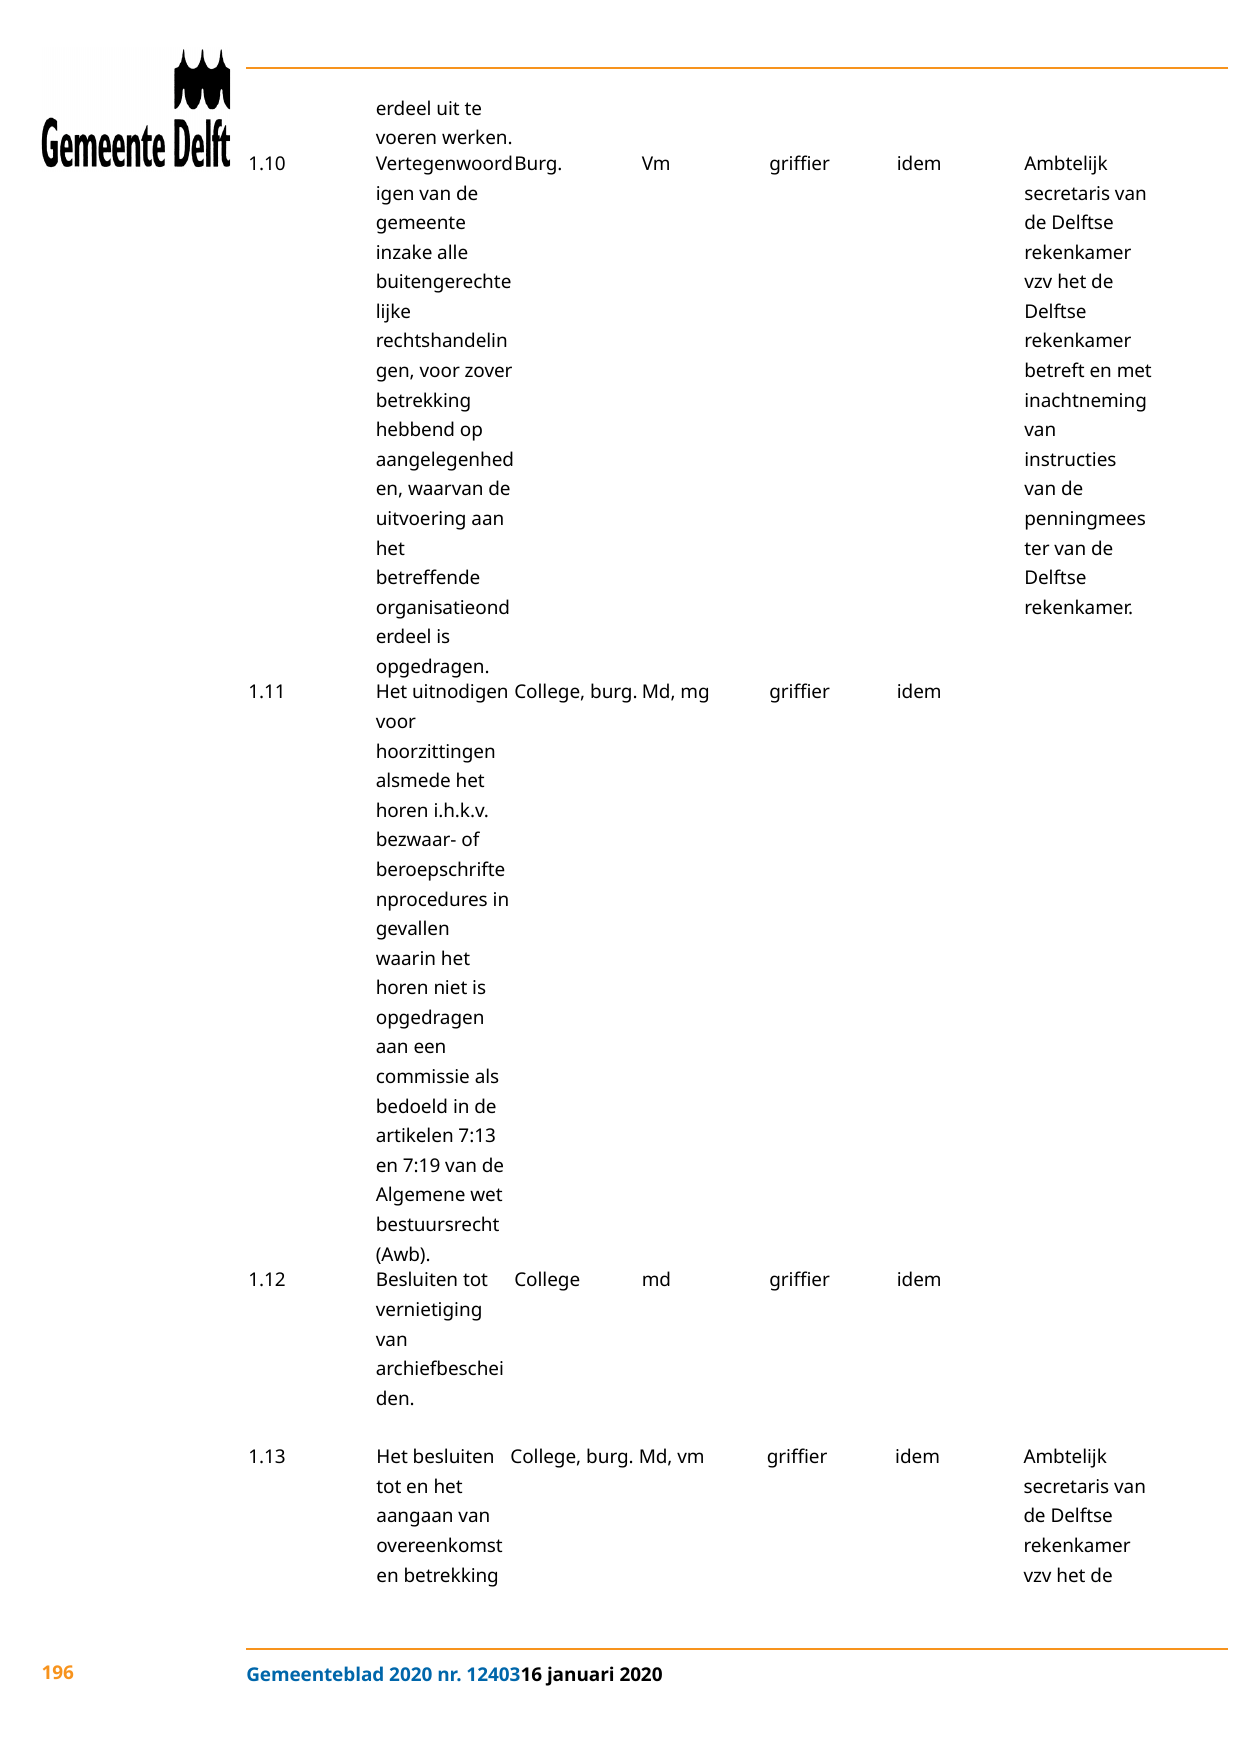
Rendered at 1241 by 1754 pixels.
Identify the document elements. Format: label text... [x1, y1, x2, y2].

table_cell erdeel uit te voeren werken. [376, 95, 514, 150]
table_cell Md, mg [642, 679, 769, 1267]
picture [41, 47, 231, 172]
table_cell College, burg. [514, 679, 642, 1267]
table_header Ambtelijk secretaris van de Delftse rekenkamer vzv het de [1023, 1444, 1152, 1588]
table_cell Ambtelijk secretaris van de Delftse rekenkamer vzv het de Delftse rekenkamer betreft en met inachtneming van instructies van de penningmeester van de Delftse rekenkamer. [1024, 150, 1152, 679]
table_cell [1024, 1267, 1152, 1411]
table_cell idem [897, 150, 1024, 679]
table_header griffier [767, 1444, 895, 1588]
table_cell [1024, 679, 1152, 1267]
table_cell Vertegenwoordigen van de gemeente inzake alle buitengerechtelijke rechtshandelingen, voor zover betrekking hebbend op aangelegenheden, waarvan de uitvoering aan het betreffende organisatieonderdeel is opgedragen. [376, 150, 514, 679]
table_cell 1.10 [248, 150, 376, 679]
table_cell 1.12 [248, 1267, 376, 1411]
table_cell [514, 95, 642, 150]
table_cell [642, 95, 769, 150]
table_header Het besluiten tot en het aangaan van overeenkomsten betrekking [376, 1444, 510, 1588]
table_header idem [895, 1444, 1023, 1588]
table_cell [248, 95, 376, 150]
table_cell Burg. [514, 150, 642, 679]
table_cell College [514, 1267, 642, 1411]
table_cell griffier [769, 150, 897, 679]
table_header 1.13 [248, 1444, 376, 1588]
table_cell griffier [769, 1267, 897, 1411]
table_cell Het uitnodigen voor hoorzittingen alsmede het horen i.h.k.v. bezwaar- of beroepschriftenprocedures in gevallen waarin het horen niet is opgedragen aan een commissie als bedoeld in de artikelen 7:13 en 7:19 van de Algemene wet bestuursrecht (Awb). [376, 679, 514, 1267]
table_header College, burg. [510, 1444, 638, 1588]
table_cell Besluiten tot vernietiging van archiefbescheiden. [376, 1267, 514, 1411]
table_cell griffier [769, 679, 897, 1267]
table_cell [897, 95, 1024, 150]
table_cell Vm [642, 150, 769, 679]
table_cell [1024, 95, 1152, 150]
table_header Md, vm [639, 1444, 767, 1588]
table_cell idem [897, 679, 1024, 1267]
table_cell [769, 95, 897, 150]
table_cell md [642, 1267, 769, 1411]
table_cell 1.11 [248, 679, 376, 1267]
table_cell idem [897, 1267, 1024, 1411]
